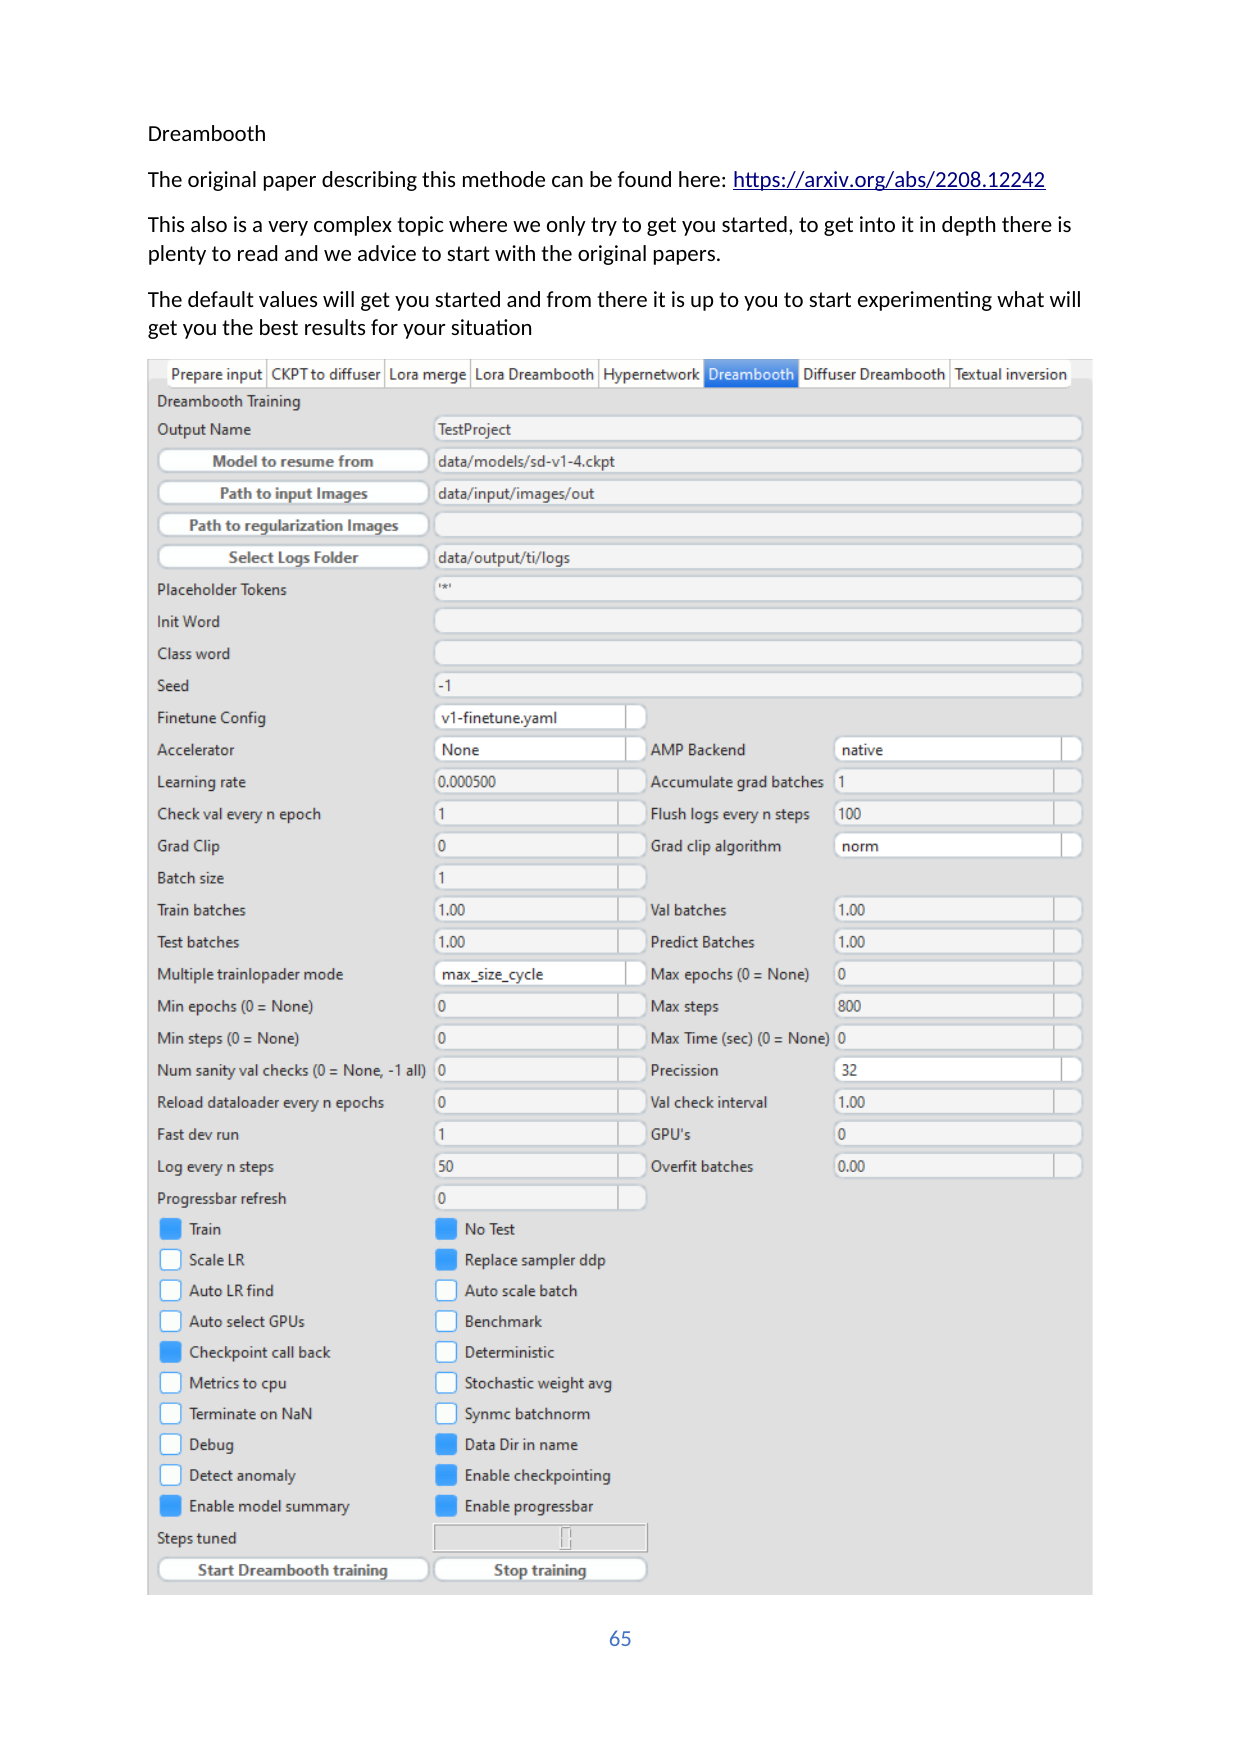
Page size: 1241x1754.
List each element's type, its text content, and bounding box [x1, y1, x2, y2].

text The default values will get you started and from there it is up to you to start experimenting what will get you the best results for your situation [148, 285, 1093, 342]
text Dreambooth [148, 119, 1093, 147]
text This also is a very complex topic where we only try to get you started, to get into it in depth there is plenty to read and we advice to start with the original papers. [148, 210, 1093, 267]
text The original paper describing this methode can be found here: https://arxiv.org/abs/2208.12242 [148, 165, 1093, 193]
